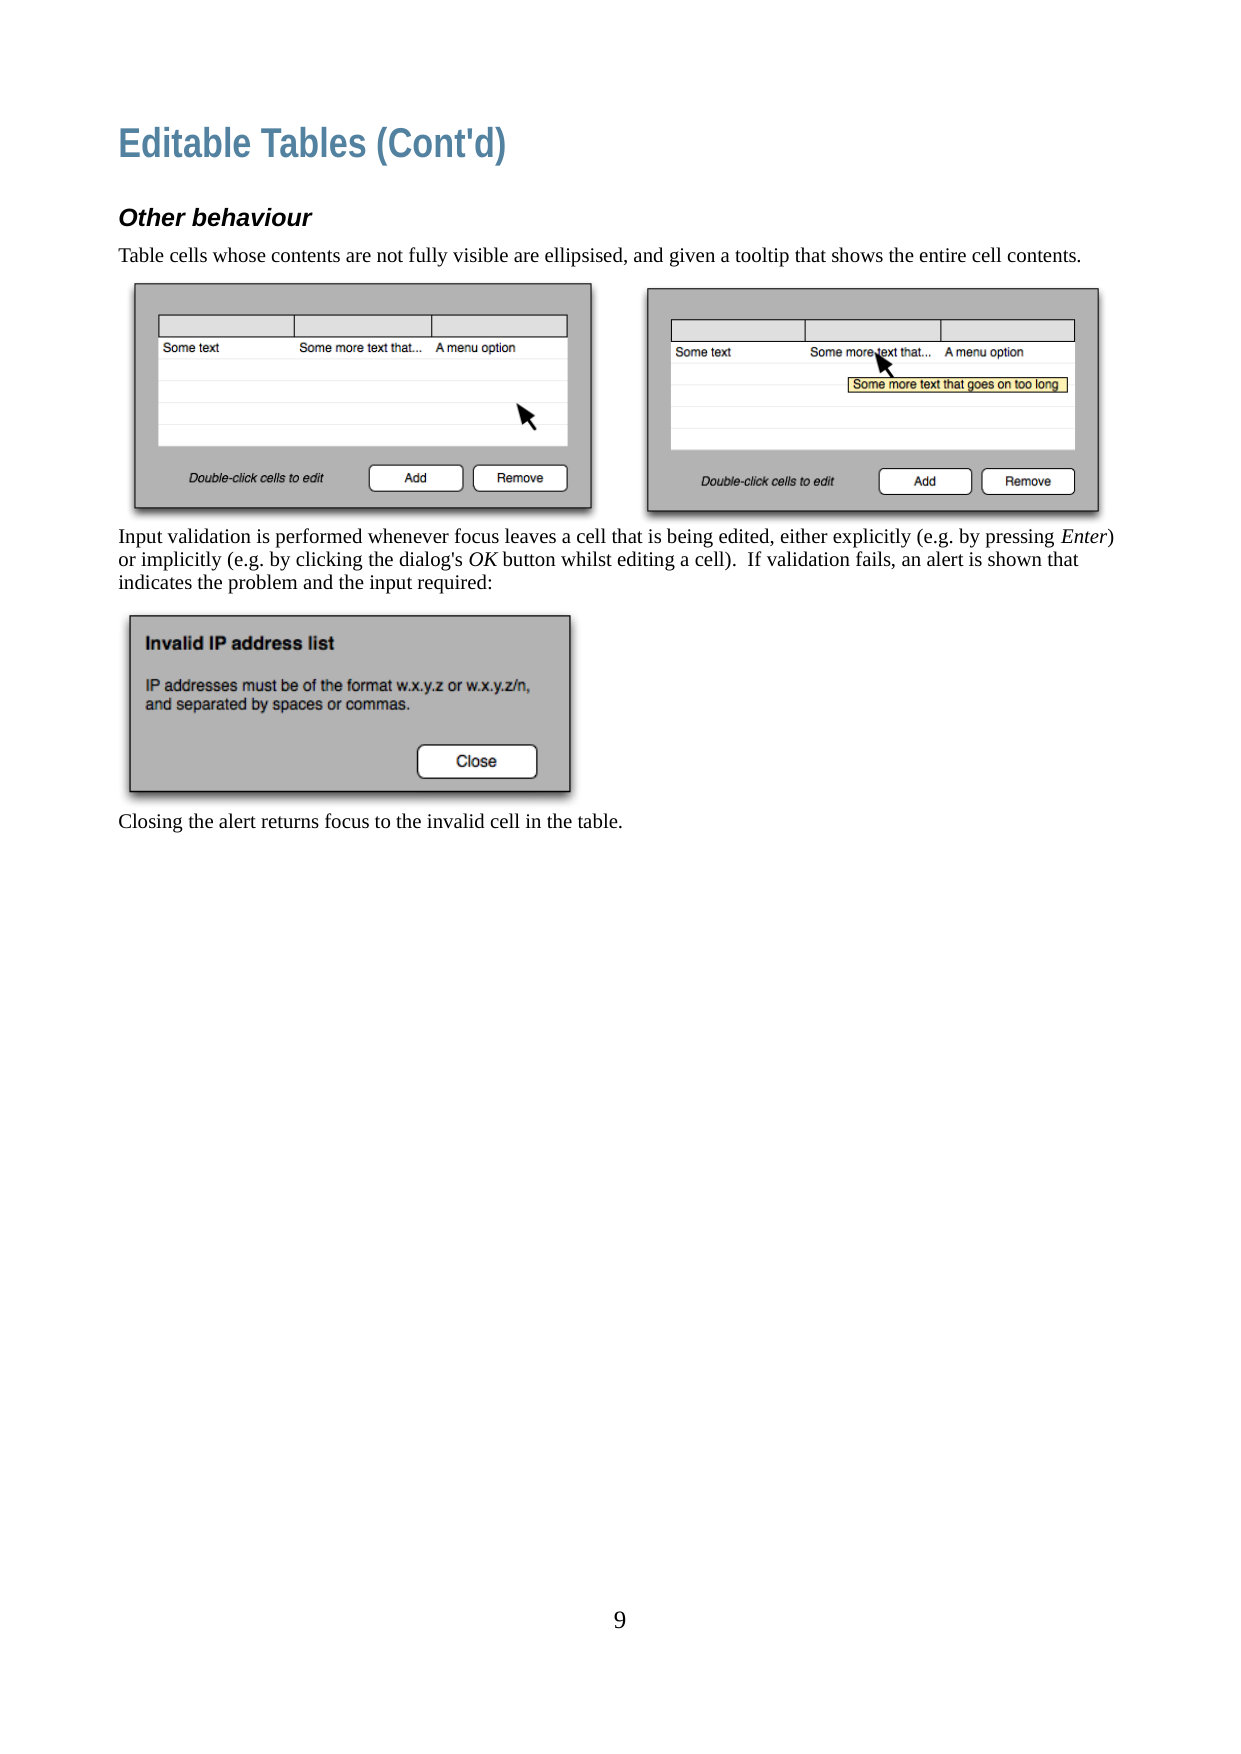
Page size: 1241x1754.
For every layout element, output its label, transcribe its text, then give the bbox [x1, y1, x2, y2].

picture [123, 276, 602, 523]
subtitle Editable Tables (Cont'd) [118, 118, 1122, 166]
picture [115, 606, 583, 811]
subtitle Other behaviour [118, 203, 1122, 231]
text Closing the alert returns focus to the invalid cell in the table. [118, 811, 1122, 833]
picture [636, 281, 1109, 526]
text Table cells whose contents are not fully visible are ellipsised, and given a tooltip that shows the entire cell contents. [118, 244, 1122, 267]
text Input validation is performed whenever focus leaves a cell that is being edited, either explicitly (e.g. by pressing Enter) or implicitly (e.g. by clicking the dialog's OK button whilst editing a cell). If validation fails, an alert is shown that indicates the problem and the input required: [118, 279, 1122, 594]
